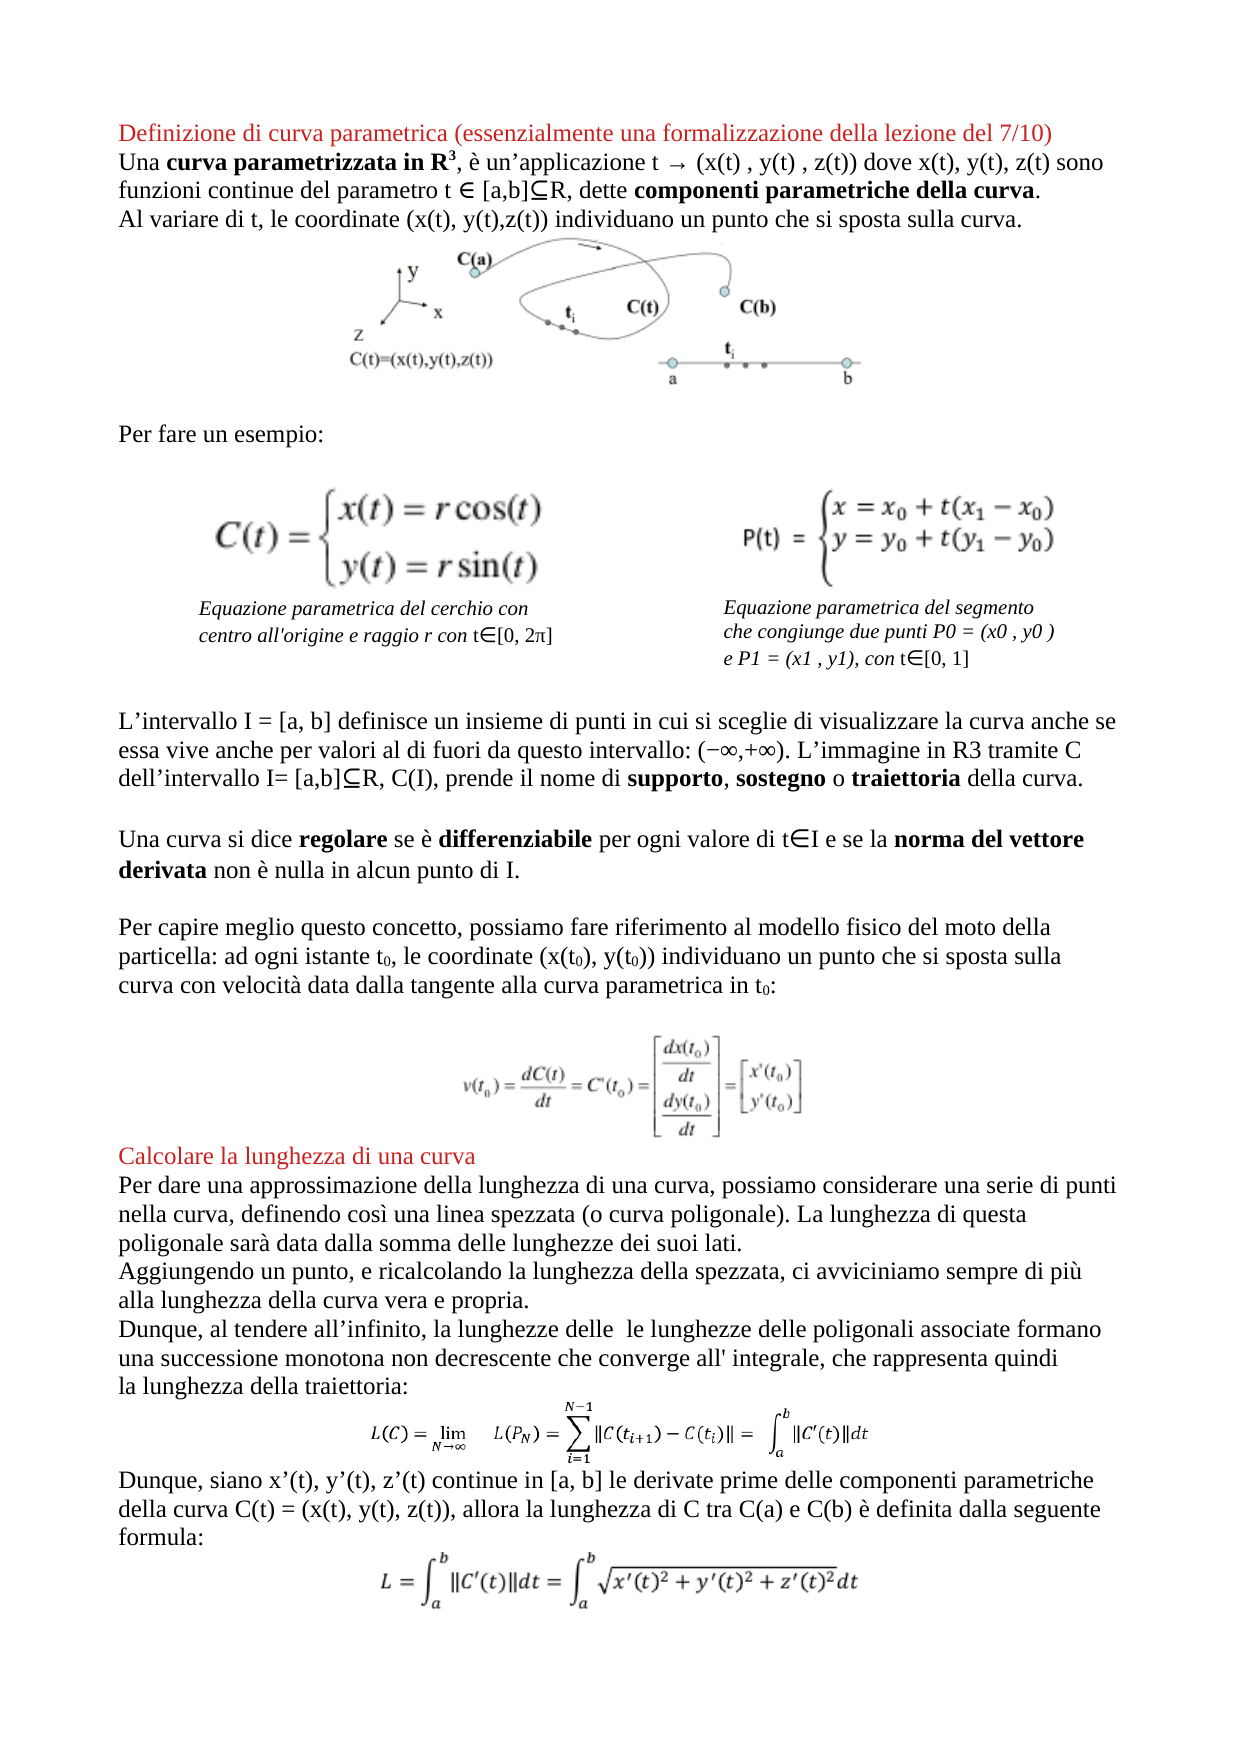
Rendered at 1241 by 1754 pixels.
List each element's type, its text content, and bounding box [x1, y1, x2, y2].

picture [723, 480, 1070, 596]
text Equazione parametrica del cerchio con centro all'origine e raggio r con t∈[0, 2π] [199, 596, 567, 648]
text Per fare un esempio: [118, 419, 1122, 447]
picture [460, 1033, 803, 1142]
picture [198, 474, 568, 596]
text Una curva si dice regolare se è differenziabile per ogni valore di t∈I e se la norma del vettore derivata non è nulla in alcun punto di I. [118, 821, 1122, 884]
text Calcolare la lunghezza di una curva [118, 1142, 1122, 1170]
picture [346, 234, 867, 390]
picture [369, 1400, 871, 1465]
text la lunghezza della traiettoria: [118, 1371, 1122, 1400]
text Una curva parametrizzata in R3, è un’applicazione t → (x(t) , y(t) , z(t)) dove x(t), y(t), z(t) sono funzioni continue del parametro t ∈ [a,b]⊆R, dette componenti parametriche della curva. [118, 147, 1122, 204]
picture [379, 1551, 862, 1614]
text Dunque, siano x’(t), y’(t), z’(t) continue in [a, b] le derivate prime delle componenti parametriche della curva C(t) = (x(t), y(t), z(t)), allora la lunghezza di C tra C(a) e C(b) è definita dalla seguente formula: [118, 1400, 1122, 1551]
text Aggiungendo un punto, e ricalcolando la lunghezza della spezzata, ci avviciniamo sempre di più alla lunghezza della curva vera e propria. [118, 1256, 1122, 1314]
text Per capire meglio questo concetto, possiamo fare riferimento al modello fisico del moto della particella: ad ogni istante t0, le coordinate (x(t0), y(t0)) individuano un punto che si sposta sulla curva con velocità data dalla tangente alla curva parametrica in t0: [118, 912, 1122, 999]
text Definizione di curva parametrica (essenzialmente una formalizzazione della lezione del 7/10) [118, 118, 1122, 147]
text L’intervallo I = [a, b] definisce un insieme di punti in cui si sceglie di visualizzare la curva anche se essa vive anche per valori al di fuori da questo intervallo: (−∞,+∞). L’immagine in R3 tramite C dell’intervallo I= [a,b]⊆R, C(I), prende il nome di supporto, sostegno o traiettoria della curva. [118, 706, 1122, 792]
text Equazione parametrica del segmento che congiunge due punti P0 = (x0 , y0 ) e P1 = (x1 , y1), con t∈[0, 1] [723, 596, 1069, 672]
text Al variare di t, le coordinate (x(t), y(t),z(t)) individuano un punto che si sposta sulla curva. [118, 204, 1122, 233]
text Per dare una approssimazione della lunghezza di una curva, possiamo considerare una serie di punti nella curva, definendo così una linea spezzata (o curva poligonale). La lunghezza di questa poligonale sarà data dalla somma delle lunghezze dei suoi lati. [118, 1170, 1122, 1256]
text Dunque, al tendere all’infinito, la lunghezze delle le lunghezze delle poligonali associate formano una successione monotona non decrescente che converge all' integrale, che rappresenta quindi [118, 1314, 1122, 1371]
